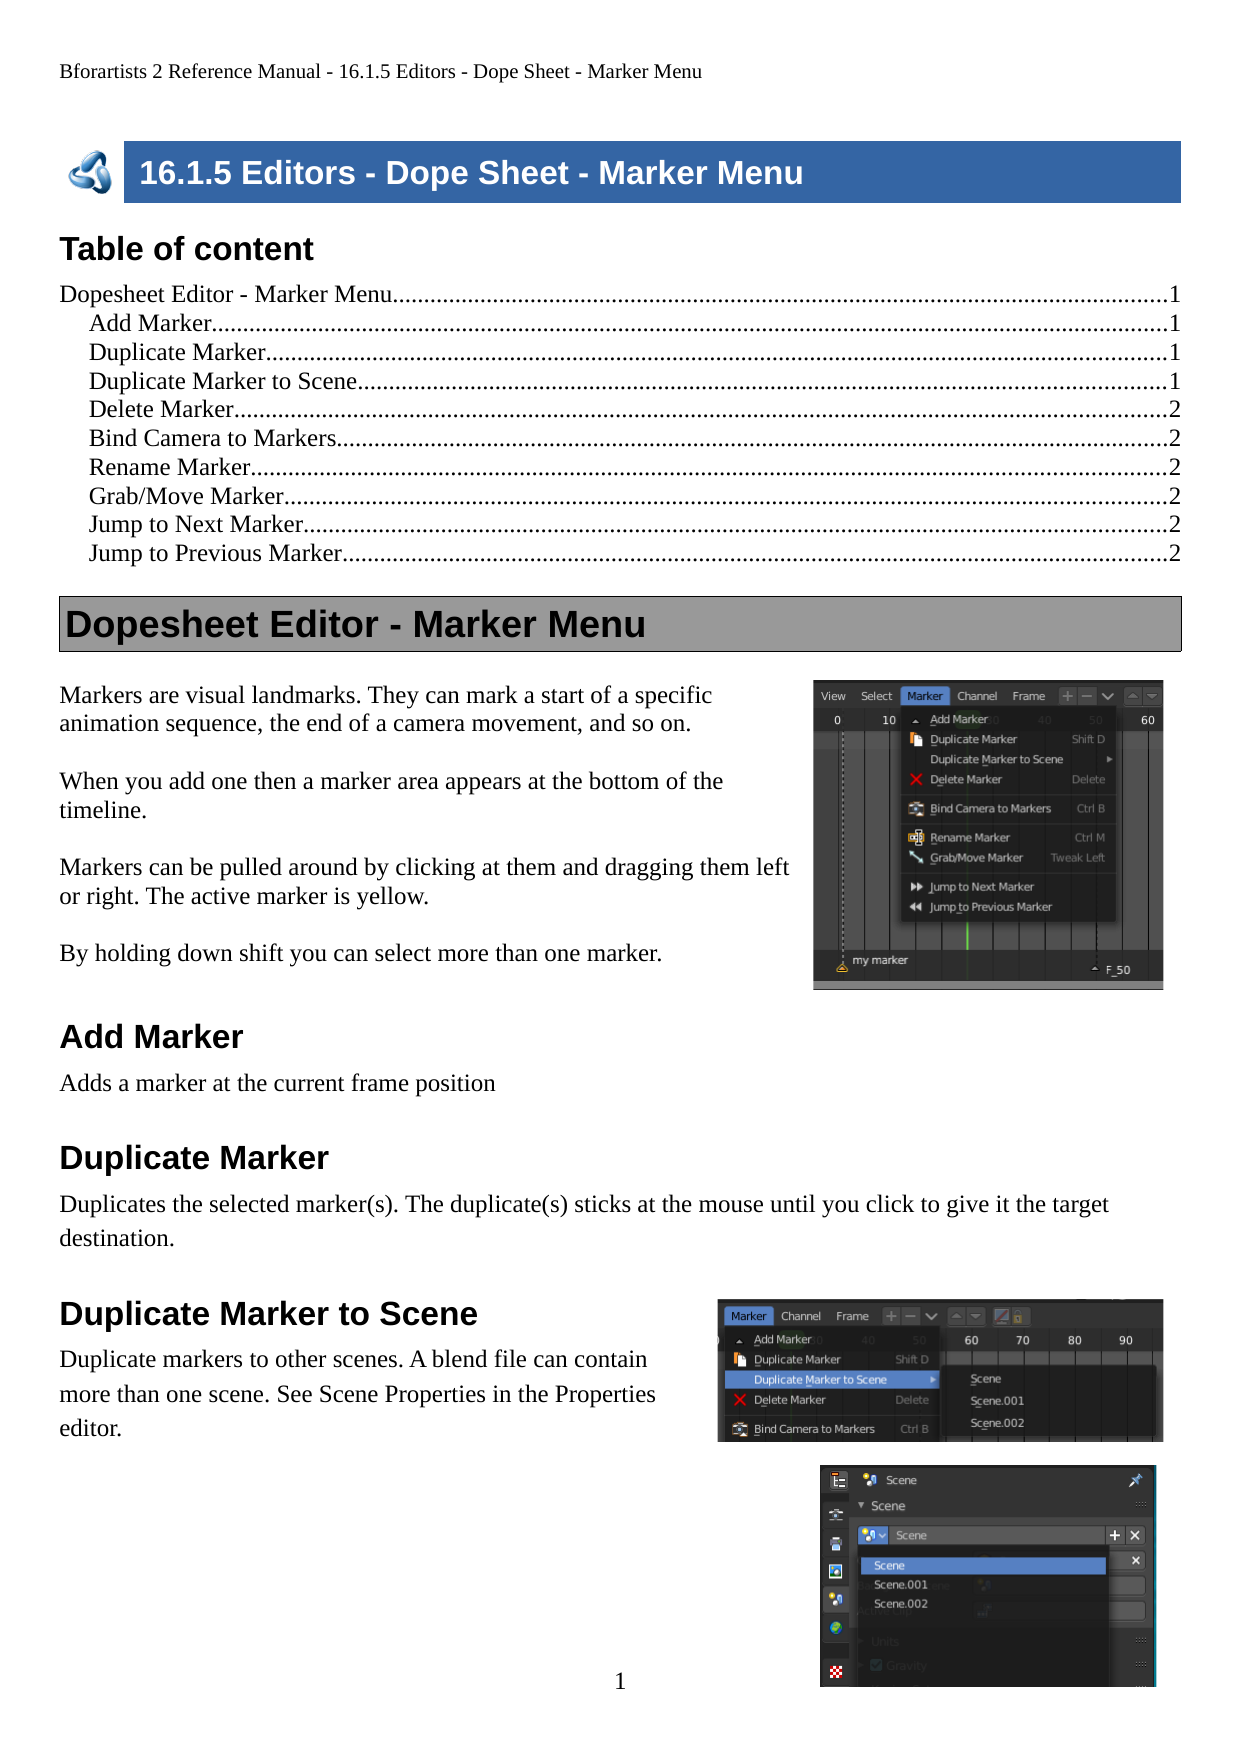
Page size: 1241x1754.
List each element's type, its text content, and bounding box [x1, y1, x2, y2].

text Duplicate Marker to Scene 1 [88, 366, 1181, 394]
text Duplicates the selected marker(s). The duplicate(s) sticks at the mouse until you click to give it the target destination. [59, 1189, 1181, 1252]
text Delete Marker 2 [88, 394, 1181, 423]
subtitle Table of content [59, 228, 1181, 267]
text When you add one then a marker area appears at the bottom of the timeline. [59, 766, 813, 823]
picture [820, 1465, 1157, 1687]
picture [65, 147, 114, 197]
text Markers are visual landmarks. They can mark a start of a specific animation sequence, the end of a camera movement, and so on. [59, 680, 813, 737]
text Markers can be pulled around by clicking at them and dragging them left or right. The active marker is yellow. [59, 852, 813, 910]
text Jump to Previous Marker 2 [88, 538, 1181, 567]
subtitle Duplicate Marker to Scene [59, 1293, 1181, 1332]
text Grab/Move Marker 2 [88, 481, 1181, 509]
text Jump to Next Marker 2 [88, 509, 1181, 538]
text Rename Marker 2 [88, 452, 1181, 481]
text Bind Camera to Markers 2 [88, 423, 1181, 452]
text Adds a marker at the current frame position [59, 1068, 1181, 1097]
text Duplicate Marker 1 [88, 337, 1181, 366]
picture [813, 680, 1164, 990]
table_header 16.1.5 Editors - Dope Sheet - Marker Menu [124, 141, 1181, 203]
text Duplicate markers to other scenes. A blend file can contain more than one scene. See Scene Properties in the Properties editor. [59, 1344, 717, 1442]
picture [717, 1299, 1164, 1442]
text Add Marker 1 [88, 308, 1181, 337]
table_header Dopesheet Editor - Marker Menu [60, 597, 1181, 651]
text By holding down shift you can select more than one marker. [59, 938, 813, 967]
table_header [59, 141, 124, 203]
subtitle Add Marker [59, 1017, 1181, 1056]
text Dopesheet Editor - Marker Menu 1 [59, 279, 1181, 308]
subtitle Duplicate Marker [59, 1138, 1181, 1177]
